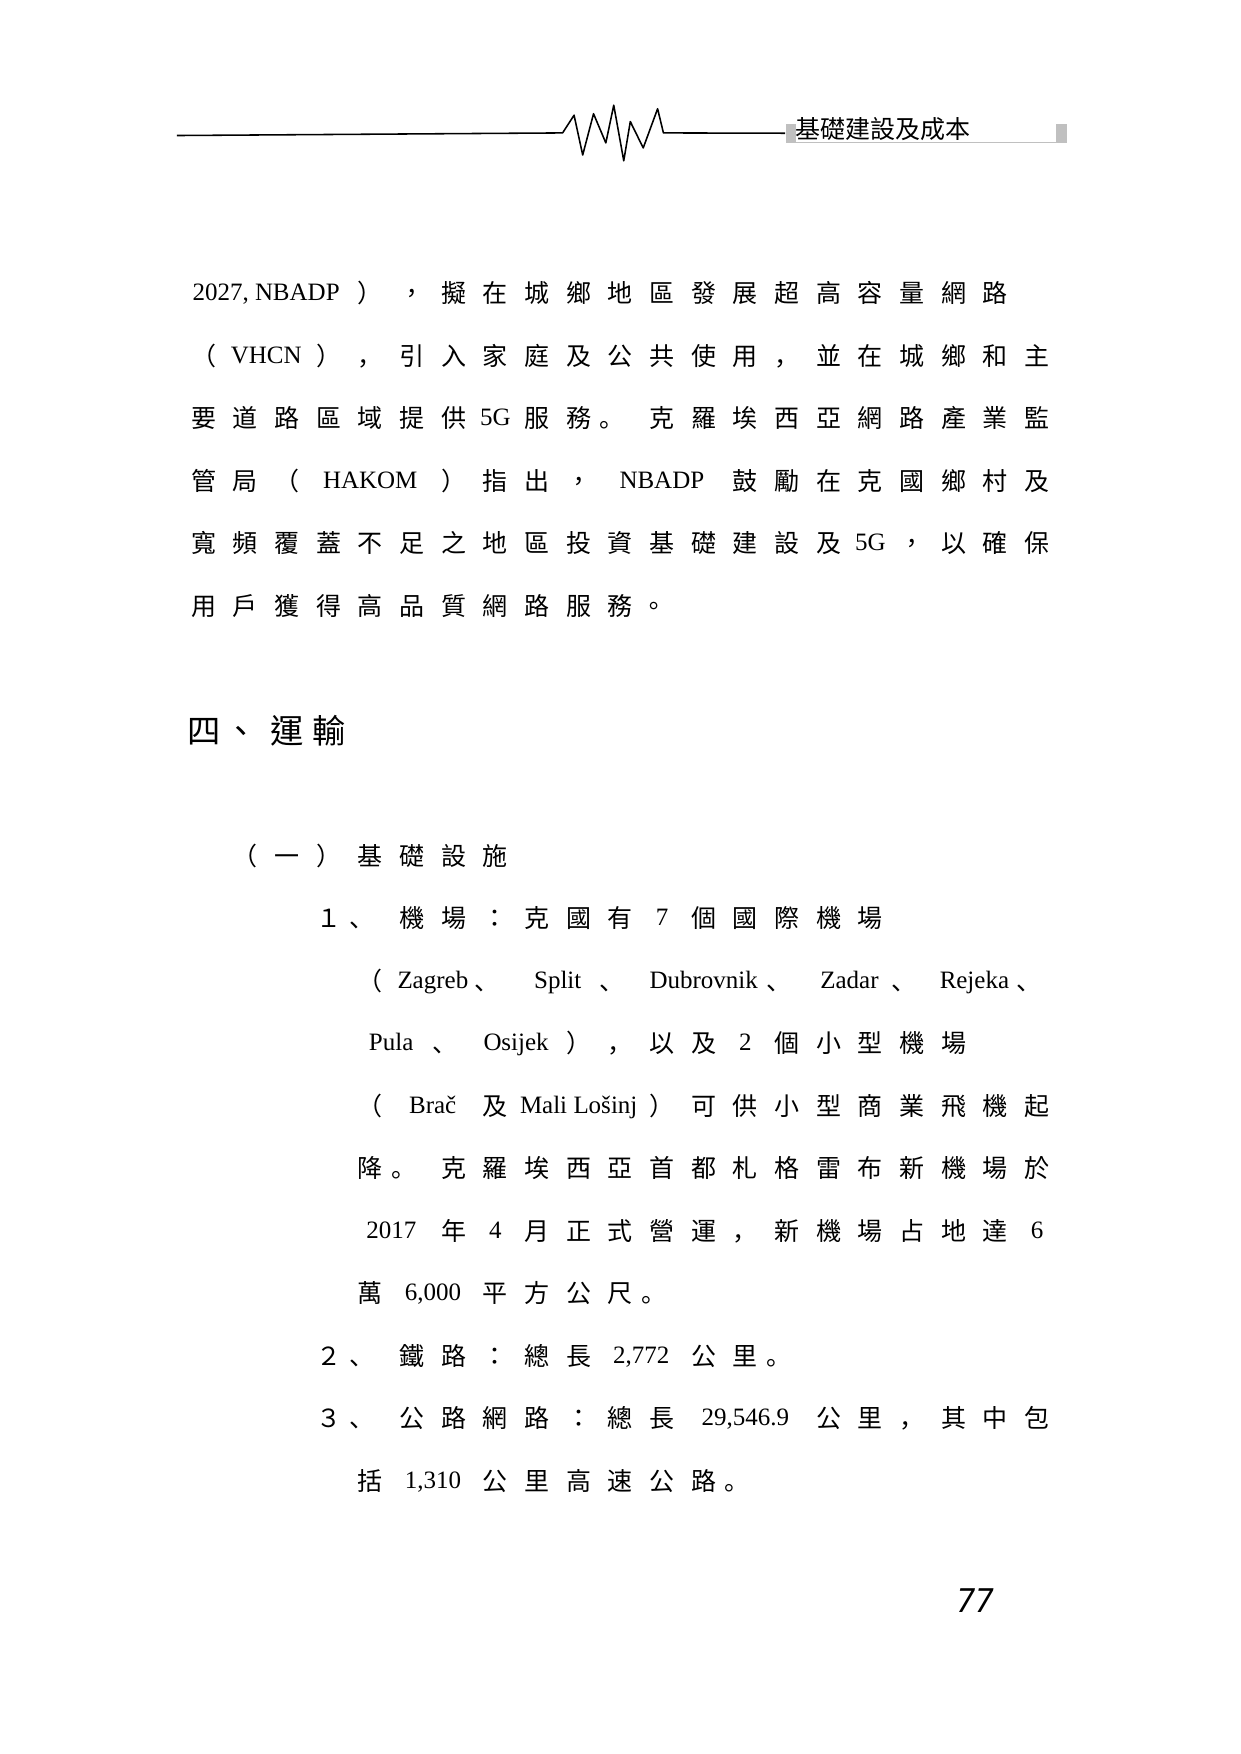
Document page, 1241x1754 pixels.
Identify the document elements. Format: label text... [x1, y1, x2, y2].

text １、機場：克國有7個國際機場（Zagreb、Split、Dubrovnik、Zadar、Rejeka、Pula、Osijek），以及2個小型機場（Brač及Mali Lošinj）可供小型商業飛機起降。克羅埃西亞首都札格雷布新機場於2017年4月正式營運，新機場占地達6萬6,000平方公尺。 [281, 875, 1058, 1313]
text ３、公路網路：總長29,546.9公里，其中包括1,310公里高速公路。 [281, 1375, 1058, 1500]
text （一）基礎設施 [207, 813, 1058, 875]
text 2027, NBADP），擬在城鄉地區發展超高容量網路（VHCN），引入家庭及公共使用，並在城鄉和主要道路區域提供5G服務。克羅埃西亞網路產業監管局（HAKOM）指出，NBADP鼓勵在克國鄉村及寬頻覆蓋不足之地區投資基礎建設及5G，以確保用戶獲得高品質網路服務。 [183, 250, 1058, 625]
text ２、鐵路：總長2,772公里。 [281, 1313, 1058, 1375]
text 四、運輸 [183, 688, 1058, 750]
